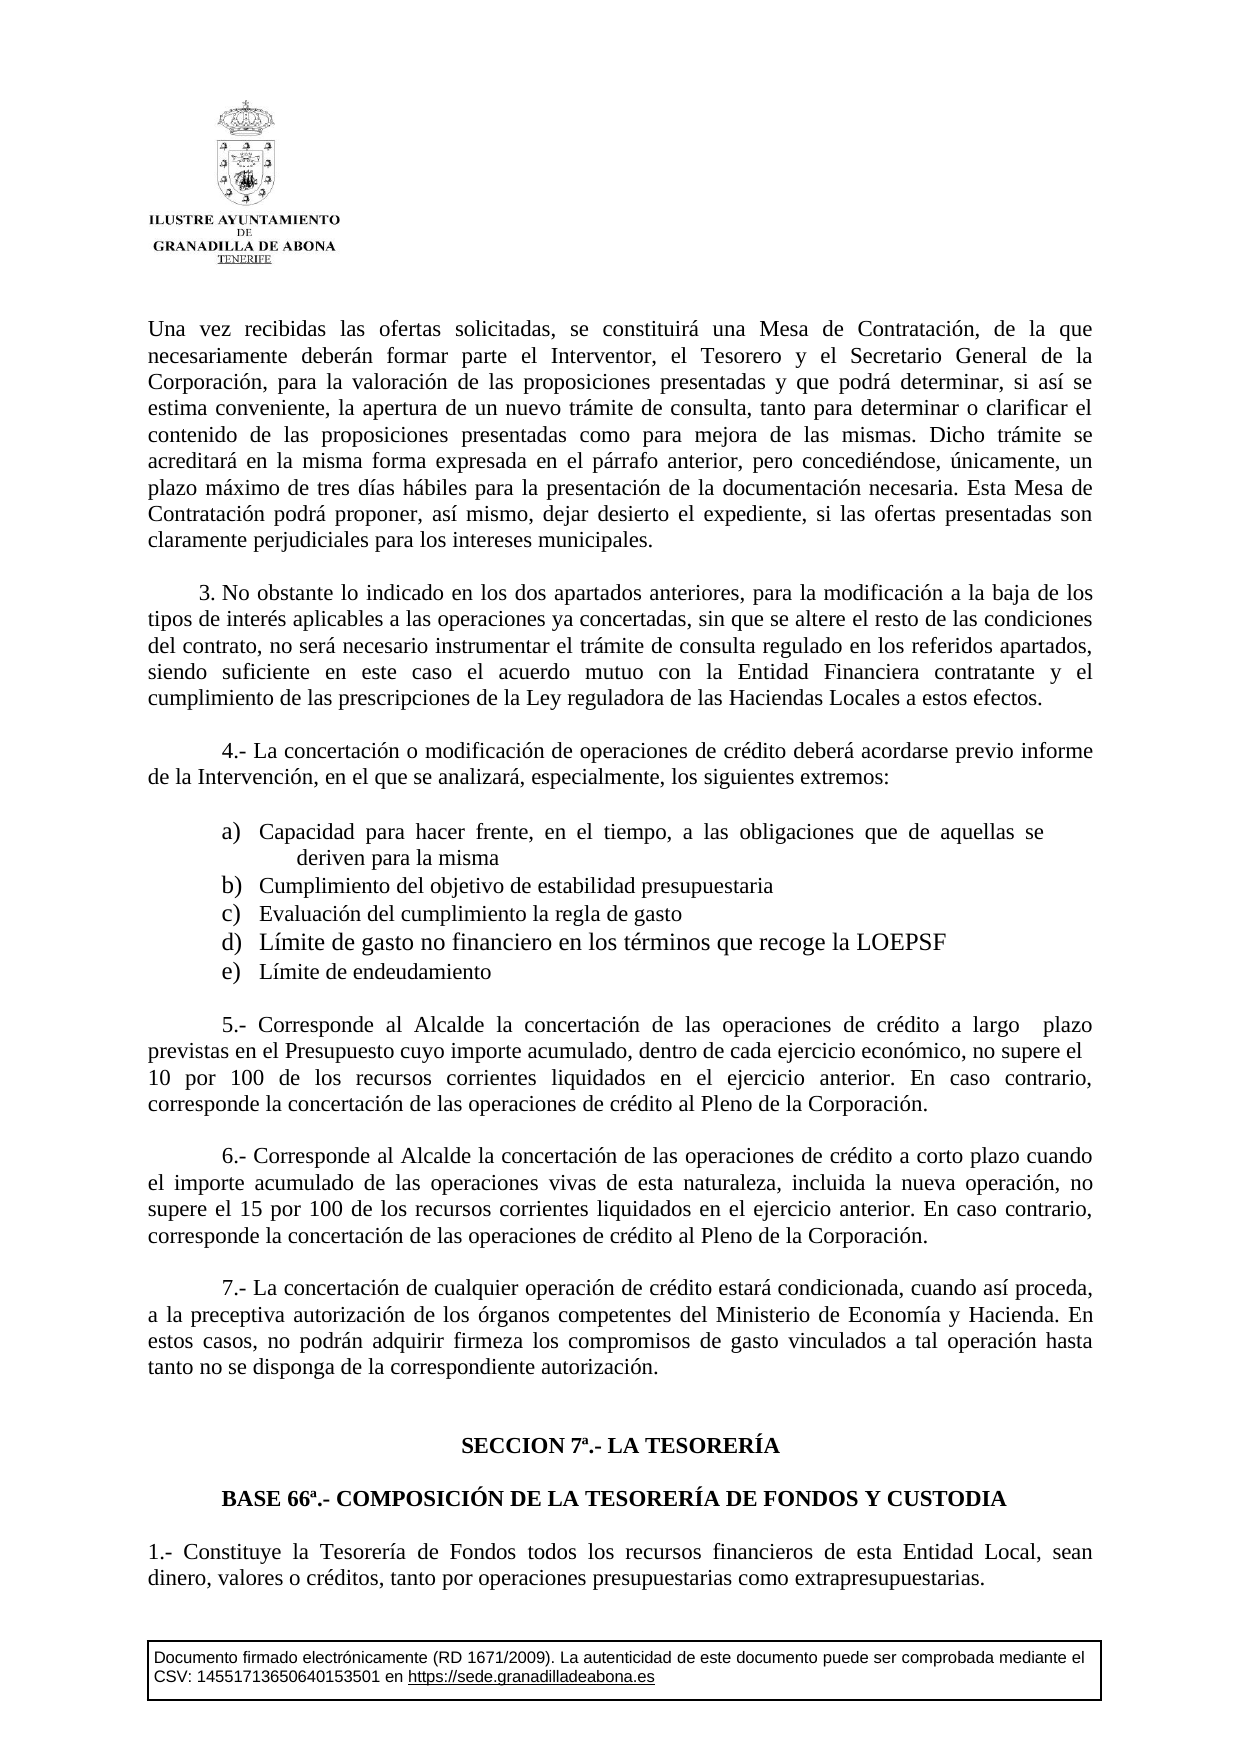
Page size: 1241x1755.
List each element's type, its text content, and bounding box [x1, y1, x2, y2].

list Límite de endeudamiento [221, 956, 1116, 985]
list No obstante lo indicado en los dos apartados anteriores, para la modificación a la baja de los tipos de interés aplicables a las operaciones ya concertadas, sin que se altere el resto de las condiciones del contrato, no será necesario instrumentar el trámite de consulta regulado en los referidos apartados, siendo suficiente en este caso el acuerdo mutuo con la Entidad Financiera contratante y el cumplimiento de las prescripciones de la Ley reguladora de las Haciendas Locales a estos efectos. [133, 579, 1093, 711]
text 7.- La concertación de cualquier operación de crédito estará condicionada, cuando así proceda, a la preceptiva autorización de los órganos competentes del Ministerio de Economía y Hacienda. En estos casos, no podrán adquirir firmeza los compromisos de gasto vinculados a tal operación hasta tanto no se disponga de la correspondiente autorización. [148, 1274, 1093, 1380]
list Límite de gasto no financiero en los términos que recoge la LOEPSF [221, 928, 1116, 956]
list Cumplimiento del objetivo de estabilidad presupuestaria [221, 871, 1116, 899]
text 6.- Corresponde al Alcalde la concertación de las operaciones de crédito a corto plazo cuando el importe acumulado de las operaciones vivas de esta naturaleza, incluida la nueva operación, no supere el 15 por 100 de los recursos corrientes liquidados en el ejercicio anterior. En caso contrario, corresponde la concertación de las operaciones de crédito al Pleno de la Corporación. [148, 1143, 1093, 1248]
list Capacidad para hacer frente, en el tiempo, a las obligaciones que de aquellas se deriven para la misma [221, 818, 1093, 871]
text 10 por 100 de los recursos corrientes liquidados en el ejercicio anterior. En caso contrario, corresponde la concertación de las operaciones de crédito al Pleno de la Corporación. [148, 1063, 1093, 1116]
text BASE 66ª.- COMPOSICIÓN DE LA TESORERÍA DE FONDOS Y CUSTODIA [221, 1485, 1093, 1512]
text SECCION 7ª.- LA TESORERÍA [133, 1432, 1108, 1459]
list Evaluación del cumplimiento la regla de gasto [221, 899, 1116, 928]
text 4.- La concertación o modificación de operaciones de crédito deberá acordarse previo informe de la Intervención, en el que se analizará, especialmente, los siguientes extremos: [148, 737, 1093, 790]
text 5.- Corresponde al Alcalde la concertación de las operaciones de crédito a largo plazo previstas en el Presupuesto cuyo importe acumulado, dentro de cada ejercicio económico, no supere el [148, 1011, 1093, 1063]
text 1.- Constituye la Tesorería de Fondos todos los recursos financieros de esta Entidad Local, sean dinero, valores o créditos, tanto por operaciones presupuestarias como extrapresupuestarias. [148, 1538, 1093, 1591]
text Una vez recibidas las ofertas solicitadas, se constituirá una Mesa de Contratación, de la que necesariamente deberán formar parte el Interventor, el Tesorero y el Secretario General de la Corporación, para la valoración de las proposiciones presentadas y que podrá determinar, si así se estima conveniente, la apertura de un nuevo trámite de consulta, tanto para determinar o clarificar el contenido de las proposiciones presentadas como para mejora de las mismas. Dicho trámite se acreditará en la misma forma expresada en el párrafo anterior, pero concediéndose, únicamente, un plazo máximo de tres días hábiles para la presentación de la documentación necesaria. Esta Mesa de Contratación podrá proponer, así mismo, dejar desierto el expediente, si las ofertas presentadas son claramente perjudiciales para los intereses municipales. [148, 315, 1093, 553]
